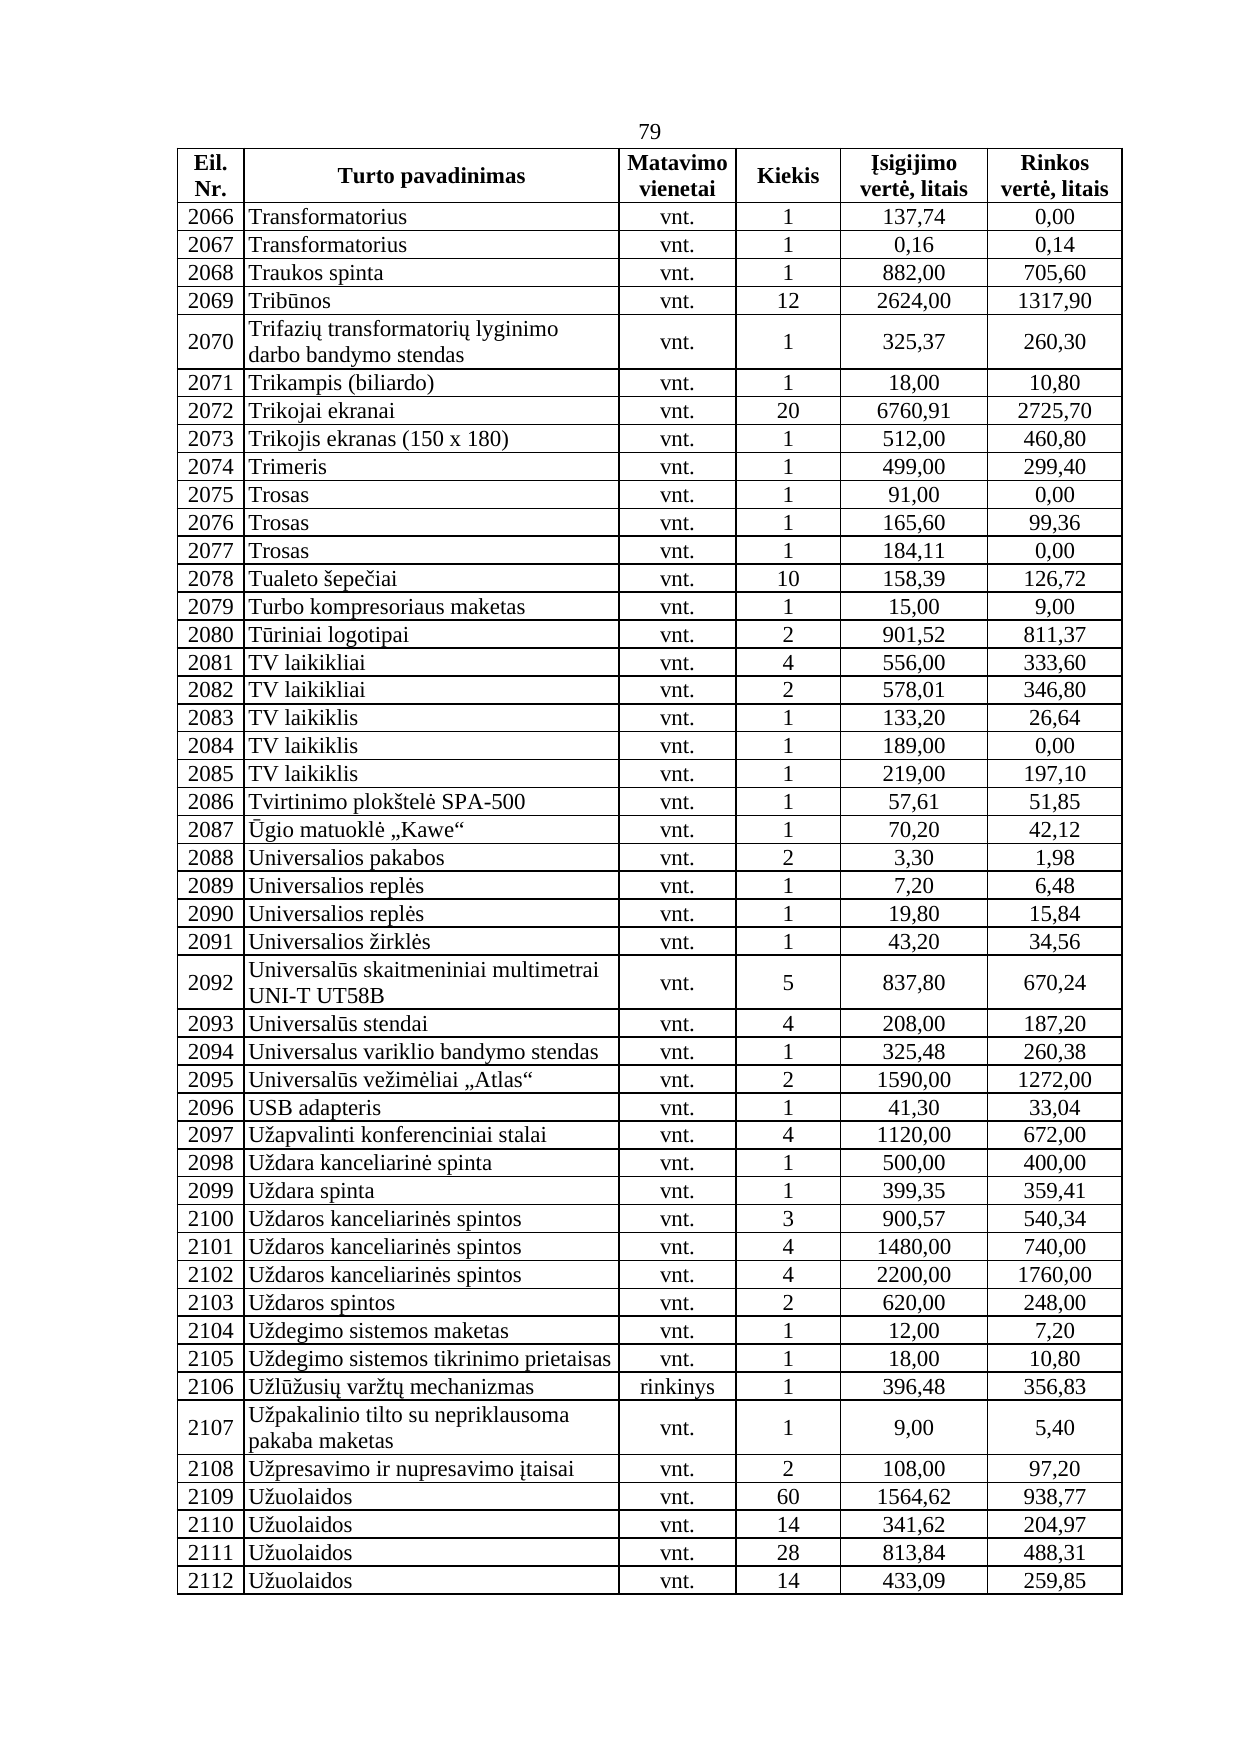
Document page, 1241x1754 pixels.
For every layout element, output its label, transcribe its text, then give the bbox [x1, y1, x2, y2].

table_cell 341,62 [841, 1511, 987, 1537]
table_cell 43,20 [841, 928, 987, 954]
table_cell 208,00 [841, 1010, 987, 1036]
table_cell Uždaros spintos [245, 1289, 618, 1315]
table_cell 260,38 [988, 1038, 1121, 1064]
table_cell vnt. [620, 453, 735, 479]
table_cell 299,40 [988, 453, 1121, 479]
table_cell 2083 [178, 705, 243, 731]
table_cell 2090 [178, 900, 243, 926]
table_cell 620,00 [841, 1289, 987, 1315]
table_cell 2091 [178, 928, 243, 954]
table_cell vnt. [620, 425, 735, 452]
table_cell 26,64 [988, 705, 1121, 731]
table_cell Universalūs vežimėliai „Atlas“ [245, 1066, 618, 1092]
table_cell TV laikiklis [245, 760, 618, 787]
table_cell 2108 [178, 1455, 243, 1481]
table_cell 187,20 [988, 1010, 1121, 1036]
table_cell 2095 [178, 1066, 243, 1092]
table_cell 2069 [178, 287, 243, 313]
table_cell 2082 [178, 677, 243, 703]
table_cell vnt. [620, 509, 735, 535]
table_cell 97,20 [988, 1455, 1121, 1481]
table_cell vnt. [620, 259, 735, 286]
table_cell 2089 [178, 872, 243, 898]
table_cell 6,48 [988, 872, 1121, 898]
table_cell 5 [737, 956, 840, 1008]
table_cell 57,61 [841, 788, 987, 814]
table_cell 433,09 [841, 1567, 987, 1593]
table_cell 12 [737, 287, 840, 313]
table_cell 2 [737, 844, 840, 870]
table_cell vnt. [620, 370, 735, 396]
table_cell 1 [737, 509, 840, 535]
table_cell 1 [737, 259, 840, 286]
table_cell 2068 [178, 259, 243, 286]
table_cell vnt. [620, 816, 735, 842]
table_cell 400,00 [988, 1150, 1121, 1176]
table_cell TV laikiklis [245, 705, 618, 731]
table_cell 9,00 [841, 1401, 987, 1453]
table_header Matavimo vienetai [620, 149, 735, 202]
table_cell 2101 [178, 1233, 243, 1259]
table_cell 28 [737, 1539, 840, 1565]
table_cell vnt. [620, 1150, 735, 1176]
table_cell 219,00 [841, 760, 987, 787]
table_cell vnt. [620, 1539, 735, 1565]
table_cell 2072 [178, 397, 243, 424]
table_cell 1 [737, 537, 840, 563]
table_cell vnt. [620, 1205, 735, 1232]
table_cell vnt. [620, 649, 735, 675]
table_cell 20 [737, 397, 840, 424]
table_cell 4 [737, 1010, 840, 1036]
table_cell 399,35 [841, 1177, 987, 1204]
table_cell Uždaros kanceliarinės spintos [245, 1233, 618, 1259]
table_cell 2085 [178, 760, 243, 787]
table_cell USB adapteris [245, 1094, 618, 1120]
table_cell 2080 [178, 621, 243, 647]
table_cell Universalios replės [245, 900, 618, 926]
table_cell 670,24 [988, 956, 1121, 1008]
table_cell vnt. [620, 705, 735, 731]
table_cell rinkinys [620, 1373, 735, 1399]
table_cell 2073 [178, 425, 243, 452]
table_cell vnt. [620, 481, 735, 507]
table_cell vnt. [620, 1066, 735, 1092]
table_cell vnt. [620, 1345, 735, 1371]
table_cell 1 [737, 1373, 840, 1399]
table_cell 2097 [178, 1122, 243, 1148]
table_cell 197,10 [988, 760, 1121, 787]
table_cell 1760,00 [988, 1261, 1121, 1287]
table_cell 2079 [178, 593, 243, 619]
table_cell 2093 [178, 1010, 243, 1036]
table_cell 2103 [178, 1289, 243, 1315]
table_cell 2104 [178, 1317, 243, 1343]
table_cell 356,83 [988, 1373, 1121, 1399]
table_cell TV laikiklis [245, 732, 618, 759]
table_cell 1 [737, 900, 840, 926]
table_cell 2092 [178, 956, 243, 1008]
table_cell 578,01 [841, 677, 987, 703]
table_cell Transformatorius [245, 203, 618, 230]
table_cell 1 [737, 1094, 840, 1120]
table_header Turto pavadinimas [245, 149, 618, 202]
table_cell 901,52 [841, 621, 987, 647]
table_cell 2105 [178, 1345, 243, 1371]
table_cell vnt. [620, 1010, 735, 1036]
table_cell 0,00 [988, 537, 1121, 563]
table_cell 837,80 [841, 956, 987, 1008]
table_cell Uždara spinta [245, 1177, 618, 1204]
table_cell 325,37 [841, 315, 987, 368]
table_cell vnt. [620, 788, 735, 814]
table_cell vnt. [620, 1233, 735, 1259]
table_cell 2109 [178, 1483, 243, 1509]
table_cell 1 [737, 425, 840, 452]
table_cell 133,20 [841, 705, 987, 731]
table_cell vnt. [620, 760, 735, 787]
table_cell 2 [737, 1066, 840, 1092]
table_cell Trifazių transformatorių lyginimo darbo bandymo stendas [245, 315, 618, 368]
table_cell 1 [737, 481, 840, 507]
table_cell 1 [737, 1345, 840, 1371]
table_cell 2 [737, 677, 840, 703]
table_cell vnt. [620, 1122, 735, 1148]
table_cell 2088 [178, 844, 243, 870]
table_cell vnt. [620, 203, 735, 230]
table_cell 2098 [178, 1150, 243, 1176]
table_cell 108,00 [841, 1455, 987, 1481]
table_cell 1 [737, 1401, 840, 1453]
table_cell vnt. [620, 1401, 735, 1453]
table_cell Trosas [245, 509, 618, 535]
table_cell Užuolaidos [245, 1511, 618, 1537]
table_cell vnt. [620, 1094, 735, 1120]
table_cell 2087 [178, 816, 243, 842]
table_cell 2112 [178, 1567, 243, 1593]
table_cell 2200,00 [841, 1261, 987, 1287]
table_cell 137,74 [841, 203, 987, 230]
table_cell 18,00 [841, 1345, 987, 1371]
table_cell 1 [737, 231, 840, 258]
table_cell 12,00 [841, 1317, 987, 1343]
table_cell TV laikikliai [245, 677, 618, 703]
table_cell 1480,00 [841, 1233, 987, 1259]
table_cell 2096 [178, 1094, 243, 1120]
table_cell vnt. [620, 397, 735, 424]
table_cell 2074 [178, 453, 243, 479]
table_cell 7,20 [988, 1317, 1121, 1343]
table_cell 396,48 [841, 1373, 987, 1399]
table_cell 2107 [178, 1401, 243, 1453]
table_cell 1317,90 [988, 287, 1121, 313]
table_cell Uždaros kanceliarinės spintos [245, 1261, 618, 1287]
table_cell vnt. [620, 537, 735, 563]
table_cell 204,97 [988, 1511, 1121, 1537]
table_cell 0,00 [988, 481, 1121, 507]
table_cell 1 [737, 1317, 840, 1343]
table_cell 184,11 [841, 537, 987, 563]
table_cell Užpresavimo ir nupresavimo įtaisai [245, 1455, 618, 1481]
table_cell 248,00 [988, 1289, 1121, 1315]
table_cell Tūriniai logotipai [245, 621, 618, 647]
table_cell 882,00 [841, 259, 987, 286]
table_cell 1 [737, 732, 840, 759]
table_cell vnt. [620, 900, 735, 926]
table_cell 2 [737, 1455, 840, 1481]
table_header Rinkos vertė, litais [988, 149, 1121, 202]
table_cell vnt. [620, 1511, 735, 1537]
table_cell 1 [737, 315, 840, 368]
table_cell 460,80 [988, 425, 1121, 452]
table_cell 1 [737, 453, 840, 479]
table_cell vnt. [620, 1455, 735, 1481]
table_cell 1 [737, 593, 840, 619]
table_cell 1 [737, 872, 840, 898]
table_cell 1 [737, 203, 840, 230]
table_cell 2094 [178, 1038, 243, 1064]
table_cell vnt. [620, 1483, 735, 1509]
table_cell Tribūnos [245, 287, 618, 313]
table_cell 42,12 [988, 816, 1121, 842]
table_cell Universalūs skaitmeniniai multimetrai UNI-T UT58B [245, 956, 618, 1008]
table_cell 4 [737, 1261, 840, 1287]
table_cell 499,00 [841, 453, 987, 479]
table_cell vnt. [620, 287, 735, 313]
table_cell Trikampis (biliardo) [245, 370, 618, 396]
table_cell Užlūžusių varžtų mechanizmas [245, 1373, 618, 1399]
table_cell 333,60 [988, 649, 1121, 675]
table_cell Tvirtinimo plokštelė SPA-500 [245, 788, 618, 814]
table_cell 1 [737, 705, 840, 731]
table_cell 2624,00 [841, 287, 987, 313]
table_header Eil. Nr. [178, 149, 243, 202]
table_cell 512,00 [841, 425, 987, 452]
table_cell 7,20 [841, 872, 987, 898]
table_cell vnt. [620, 928, 735, 954]
table_cell vnt. [620, 593, 735, 619]
table_cell 705,60 [988, 259, 1121, 286]
table_cell 2077 [178, 537, 243, 563]
table_cell 1272,00 [988, 1066, 1121, 1092]
table_cell 15,00 [841, 593, 987, 619]
table_cell 2066 [178, 203, 243, 230]
table_cell 1,98 [988, 844, 1121, 870]
table_cell 14 [737, 1511, 840, 1537]
table_cell 2081 [178, 649, 243, 675]
table_cell 260,30 [988, 315, 1121, 368]
table_cell 259,85 [988, 1567, 1121, 1593]
table_cell 811,37 [988, 621, 1121, 647]
table_cell vnt. [620, 872, 735, 898]
table_cell 2099 [178, 1177, 243, 1204]
table_cell vnt. [620, 231, 735, 258]
table_cell 1 [737, 928, 840, 954]
table_cell vnt. [620, 732, 735, 759]
table_cell Trosas [245, 481, 618, 507]
table_cell 2106 [178, 1373, 243, 1399]
table_cell 0,00 [988, 203, 1121, 230]
table_cell 346,80 [988, 677, 1121, 703]
table_cell Užuolaidos [245, 1539, 618, 1565]
table_cell 672,00 [988, 1122, 1121, 1148]
table_cell 6760,91 [841, 397, 987, 424]
table_cell vnt. [620, 1261, 735, 1287]
table_cell vnt. [620, 1177, 735, 1204]
table_cell 2070 [178, 315, 243, 368]
table_cell 2725,70 [988, 397, 1121, 424]
table_cell 0,16 [841, 231, 987, 258]
table_cell 60 [737, 1483, 840, 1509]
table_header Įsigijimo vertė, litais [841, 149, 987, 202]
table_cell 1 [737, 760, 840, 787]
table_cell 2 [737, 621, 840, 647]
table_cell 158,39 [841, 565, 987, 591]
table_cell 91,00 [841, 481, 987, 507]
table_cell vnt. [620, 1567, 735, 1593]
table_cell 1120,00 [841, 1122, 987, 1148]
table_cell 70,20 [841, 816, 987, 842]
table_cell 500,00 [841, 1150, 987, 1176]
table_cell Universalūs stendai [245, 1010, 618, 1036]
table_cell 99,36 [988, 509, 1121, 535]
table_cell Universalus variklio bandymo stendas [245, 1038, 618, 1064]
table_cell 2067 [178, 231, 243, 258]
table_cell 2076 [178, 509, 243, 535]
table_cell 18,00 [841, 370, 987, 396]
table_cell 14 [737, 1567, 840, 1593]
table_cell TV laikikliai [245, 649, 618, 675]
table_cell Universalios replės [245, 872, 618, 898]
table_cell 1 [737, 1150, 840, 1176]
table_cell 359,41 [988, 1177, 1121, 1204]
table_cell 1 [737, 788, 840, 814]
table_cell 2 [737, 1289, 840, 1315]
table_cell 2100 [178, 1205, 243, 1232]
table_cell 34,56 [988, 928, 1121, 954]
table_cell Tualeto šepečiai [245, 565, 618, 591]
table_cell Užuolaidos [245, 1567, 618, 1593]
table_cell 740,00 [988, 1233, 1121, 1259]
table_cell 1 [737, 1038, 840, 1064]
table_cell 2075 [178, 481, 243, 507]
table_cell 900,57 [841, 1205, 987, 1232]
table_cell vnt. [620, 621, 735, 647]
table_cell Trosas [245, 537, 618, 563]
table_cell vnt. [620, 1317, 735, 1343]
table_cell Universalios pakabos [245, 844, 618, 870]
table_cell Universalios žirklės [245, 928, 618, 954]
table_cell 10,80 [988, 1345, 1121, 1371]
table_cell 41,30 [841, 1094, 987, 1120]
table_cell Užpakalinio tilto su nepriklausoma pakaba maketas [245, 1401, 618, 1453]
table_cell Turbo kompresoriaus maketas [245, 593, 618, 619]
table_cell vnt. [620, 565, 735, 591]
table_cell Užapvalinti konferenciniai stalai [245, 1122, 618, 1148]
table_header Kiekis [737, 149, 840, 202]
table_cell 938,77 [988, 1483, 1121, 1509]
table_cell 556,00 [841, 649, 987, 675]
table_cell 9,00 [988, 593, 1121, 619]
table_cell 488,31 [988, 1539, 1121, 1565]
table_cell vnt. [620, 1289, 735, 1315]
table_cell 325,48 [841, 1038, 987, 1064]
table_cell Ūgio matuoklė „Kawe“ [245, 816, 618, 842]
table_cell 813,84 [841, 1539, 987, 1565]
table_cell 4 [737, 1233, 840, 1259]
table_cell 1590,00 [841, 1066, 987, 1092]
table_cell Transformatorius [245, 231, 618, 258]
table_cell 2111 [178, 1539, 243, 1565]
table_cell 2071 [178, 370, 243, 396]
table_cell 2084 [178, 732, 243, 759]
table_cell 189,00 [841, 732, 987, 759]
table_cell 15,84 [988, 900, 1121, 926]
table_cell 5,40 [988, 1401, 1121, 1453]
table_cell 1 [737, 1177, 840, 1204]
table_cell Uždegimo sistemos maketas [245, 1317, 618, 1343]
table_cell 165,60 [841, 509, 987, 535]
table_cell vnt. [620, 844, 735, 870]
table_cell 1 [737, 816, 840, 842]
table_cell 2102 [178, 1261, 243, 1287]
table_cell vnt. [620, 677, 735, 703]
table_cell Trikojis ekranas (150 x 180) [245, 425, 618, 452]
table_cell Traukos spinta [245, 259, 618, 286]
table_cell 1564,62 [841, 1483, 987, 1509]
table_cell 3 [737, 1205, 840, 1232]
table_cell 1 [737, 370, 840, 396]
table_cell 10 [737, 565, 840, 591]
table_cell 3,30 [841, 844, 987, 870]
table_cell 126,72 [988, 565, 1121, 591]
table_cell 4 [737, 649, 840, 675]
table_cell 540,34 [988, 1205, 1121, 1232]
table_cell 51,85 [988, 788, 1121, 814]
table_cell 10,80 [988, 370, 1121, 396]
table_cell 2086 [178, 788, 243, 814]
table_cell Trikojai ekranai [245, 397, 618, 424]
table_cell Uždegimo sistemos tikrinimo prietaisas [245, 1345, 618, 1371]
table_cell 4 [737, 1122, 840, 1148]
table_cell Uždaros kanceliarinės spintos [245, 1205, 618, 1232]
table_cell 0,00 [988, 732, 1121, 759]
table_cell Trimeris [245, 453, 618, 479]
table_cell 33,04 [988, 1094, 1121, 1120]
table_cell vnt. [620, 1038, 735, 1064]
table_cell vnt. [620, 956, 735, 1008]
table_cell 2110 [178, 1511, 243, 1537]
table_cell 19,80 [841, 900, 987, 926]
table_cell Užuolaidos [245, 1483, 618, 1509]
table_cell 0,14 [988, 231, 1121, 258]
table_cell Uždara kanceliarinė spinta [245, 1150, 618, 1176]
table_cell 2078 [178, 565, 243, 591]
table_cell vnt. [620, 315, 735, 368]
